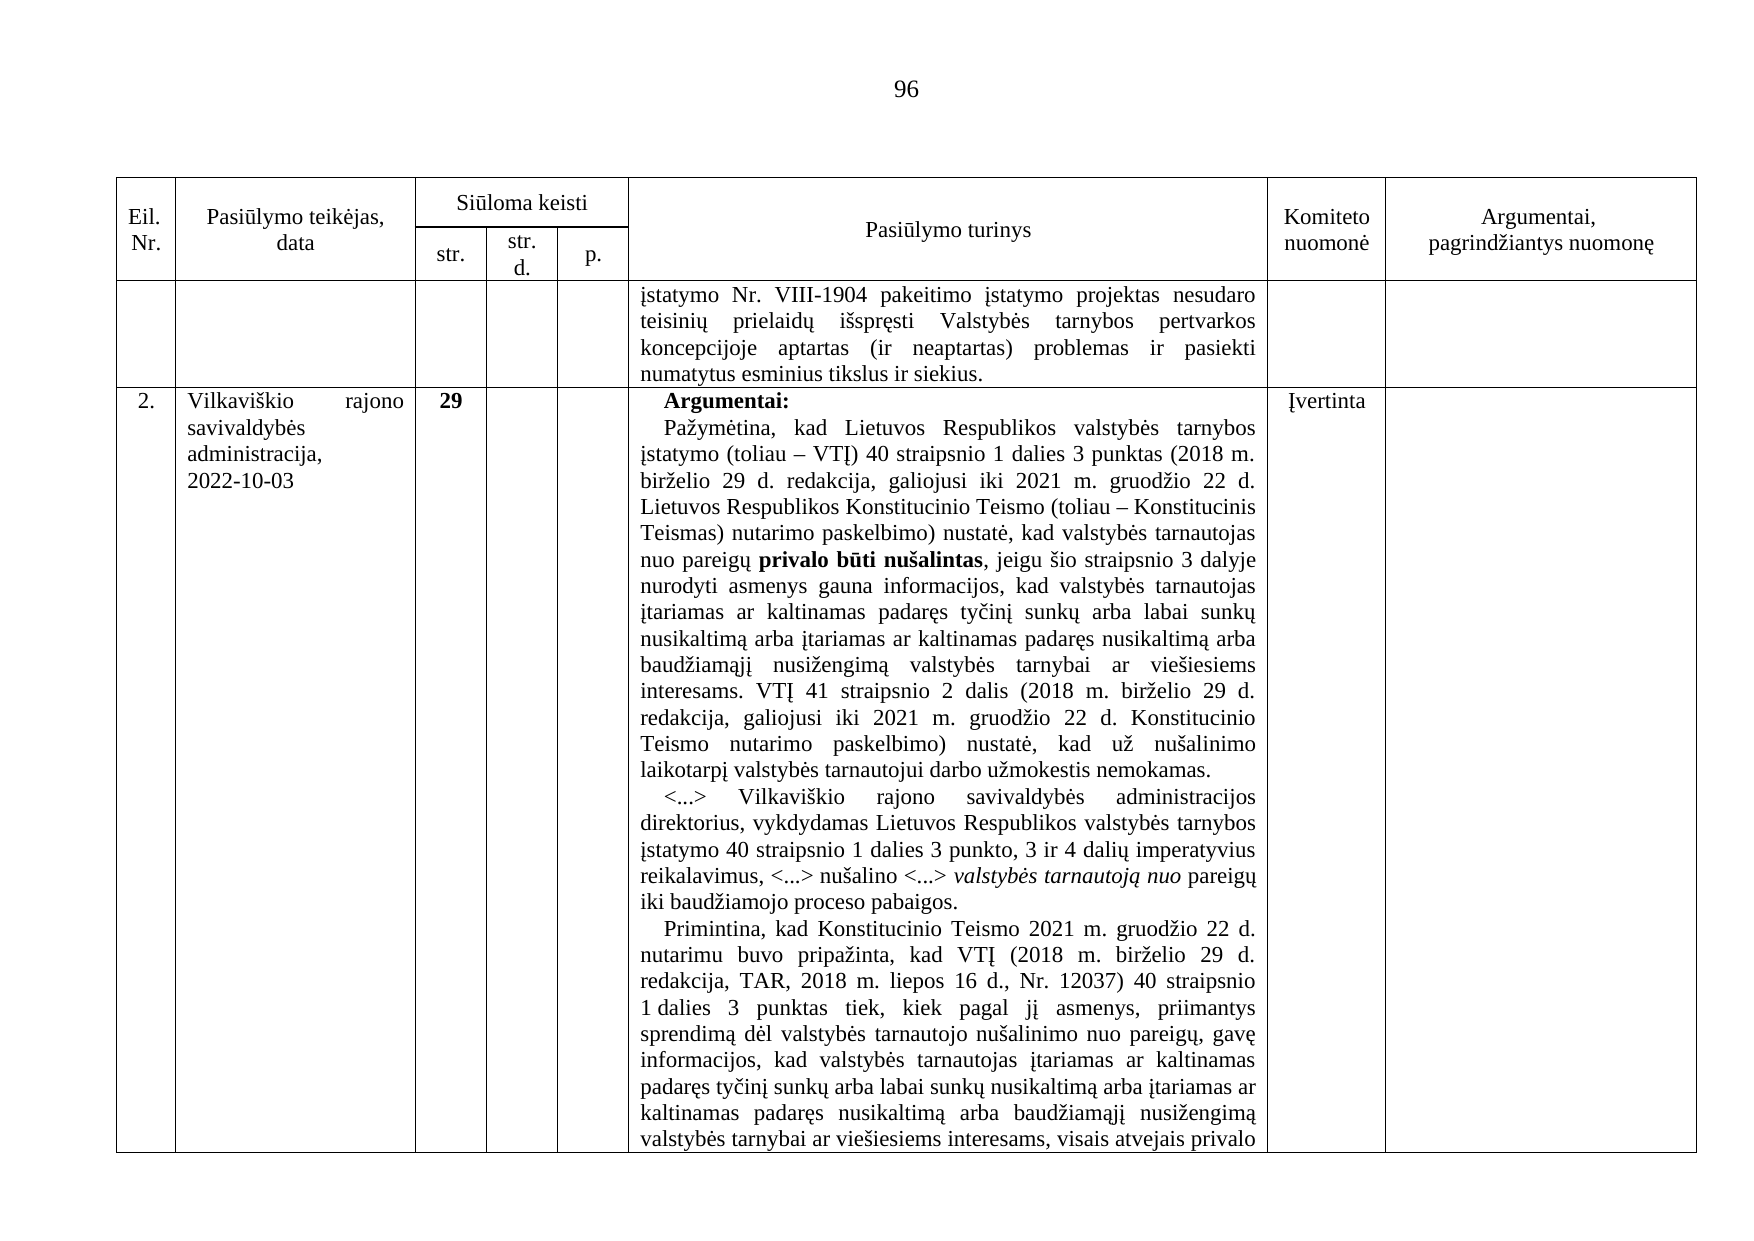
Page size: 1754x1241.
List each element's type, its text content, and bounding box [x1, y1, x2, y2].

table_cell [558, 281, 628, 387]
table_cell [1386, 281, 1696, 387]
table_cell [558, 388, 628, 1152]
table_cell Vilkaviškio rajono savivaldybės administracija, 2022-10-03 [176, 388, 415, 1152]
table_header Argumentai, pagrindžiantys nuomonę [1386, 178, 1696, 280]
table_cell str. [416, 228, 486, 280]
table_cell 2. [117, 388, 175, 1152]
table_header Komiteto nuomonė [1268, 178, 1385, 280]
table_cell Argumentai: Pažymėtina, kad Lietuvos Respublikos valstybės tarnybos įstatymo (toliau – VTĮ) 40 straipsnio 1 dalies 3 punktas (2018 m. birželio 29 d. redakcija, galiojusi iki 2021 m. gruodžio 22 d. Lietuvos Respublikos Konstitucinio Teismo (toliau – Konstitucinis Teismas) nutarimo paskelbimo) nustatė, kad valstybės tarnautojas nuo pareigų privalo būti nušalintas, jeigu šio straipsnio 3 dalyje nurodyti asmenys gauna informacijos, kad valstybės tarnautojas įtariamas ar kaltinamas padaręs tyčinį sunkų arba labai sunkų nusikaltimą arba įtariamas ar kaltinamas padaręs nusikaltimą arba baudžiamąjį nusižengimą valstybės tarnybai ar viešiesiems interesams. VTĮ 41 straipsnio 2 dalis (2018 m. birželio 29 d. redakcija, galiojusi iki 2021 m. gruodžio 22 d. Konstitucinio Teismo nutarimo paskelbimo) nustatė, kad už nušalinimo laikotarpį valstybės tarnautojui darbo užmokestis nemokamas. <...> Vilkaviškio rajono savivaldybės administracijos direktorius, vykdydamas Lietuvos Respublikos valstybės tarnybos įstatymo 40 straipsnio 1 dalies 3 punkto, 3 ir 4 dalių imperatyvius reikalavimus, <...> nušalino <...> valstybės tarnautoją nuo pareigų iki baudžiamojo proceso pabaigos. Primintina, kad Konstitucinio Teismo 2021 m. gruodžio 22 d. nutarimu buvo pripažinta, kad VTĮ (2018 m. birželio 29 d. redakcija, TAR, 2018 m. liepos 16 d., Nr. 12037) 40 straipsnio 1 dalies 3 punktas tiek, kiek pagal jį asmenys, priimantys sprendimą dėl valstybės tarnautojo nušalinimo nuo pareigų, gavę informacijos, kad valstybės tarnautojas įtariamas ar kaltinamas padaręs tyčinį sunkų arba labai sunkų nusikaltimą arba įtariamas ar kaltinamas padaręs nusikaltimą arba baudžiamąjį nusižengimą valstybės tarnybai ar viešiesiems interesams, visais atvejais privalo [629, 388, 1267, 1152]
table_cell [117, 281, 175, 387]
table_header Pasiūlymo teikėjas, data [176, 178, 415, 280]
table_header Pasiūlymo turinys [629, 178, 1267, 280]
table_cell [1268, 281, 1385, 387]
table_header Eil. Nr. [117, 178, 175, 280]
table_header Siūloma keisti [416, 178, 628, 226]
table_cell [416, 281, 486, 387]
table_cell įstatymo Nr. VIII-1904 pakeitimo įstatymo projektas nesudaro teisinių prielaidų išspręsti Valstybės tarnybos pertvarkos koncepcijoje aptartas (ir neaptartas) problemas ir pasiekti numatytus esminius tikslus ir siekius. [629, 281, 1267, 387]
table_cell Įvertinta [1268, 388, 1385, 1152]
table_cell [487, 281, 557, 387]
table_cell str. d. [487, 228, 557, 280]
table_cell [1386, 388, 1696, 1152]
table_cell [176, 281, 415, 387]
table_cell [487, 388, 557, 1152]
table_cell p. [558, 228, 628, 280]
table_cell 29 [416, 388, 486, 1152]
